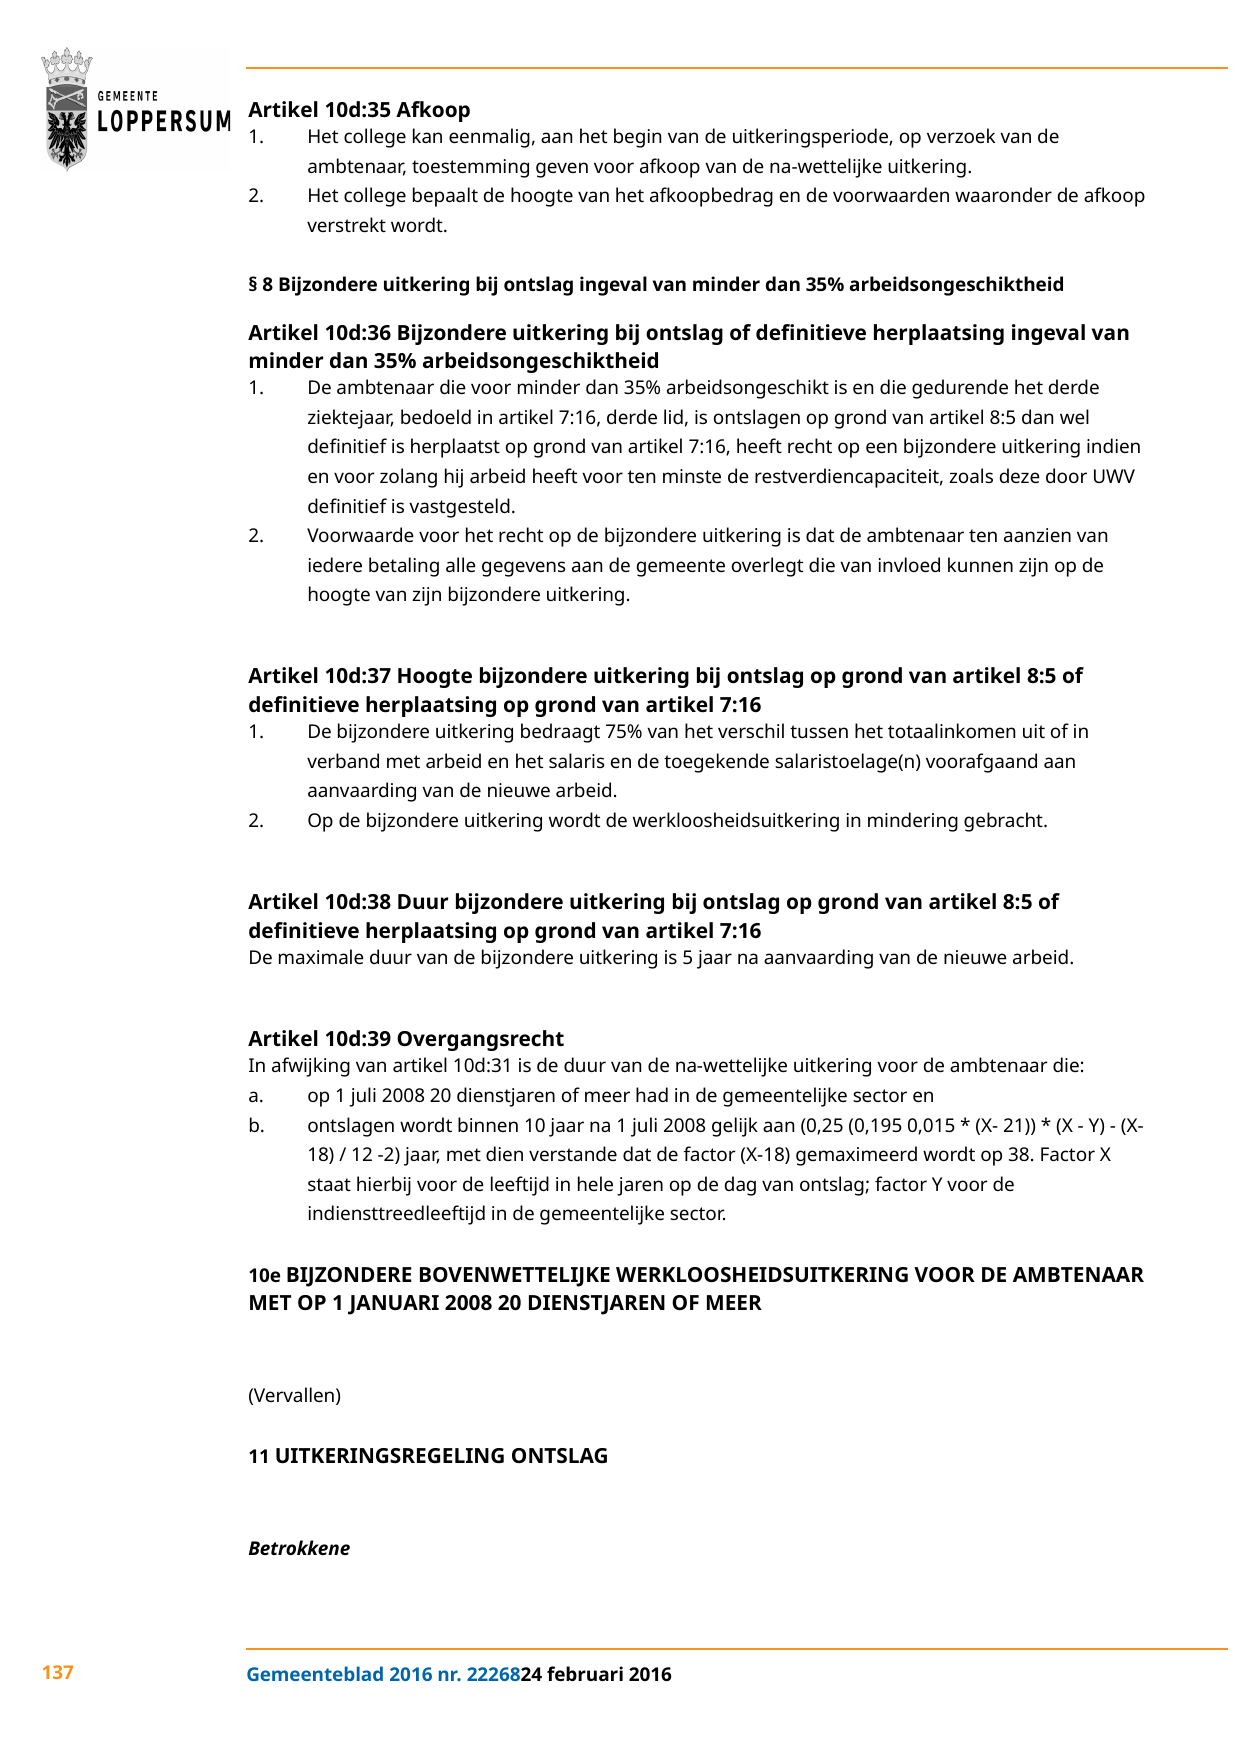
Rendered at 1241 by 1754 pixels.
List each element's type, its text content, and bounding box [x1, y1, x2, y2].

list Op de bijzondere uitkering wordt de werkloosheidsuitkering in mindering gebracht. [248, 807, 1152, 833]
text 10e BIJZONDERE BOVENWETTELIJKE WERKLOOSHEIDSUITKERING VOOR DE AMBTENAAR MET OP 1 JANUARI 2008 20 DIENSTJAREN OF MEER [248, 1260, 1152, 1317]
text De maximale duur van de bijzondere uitkering is 5 jaar na aanvaarding van de nieuwe arbeid. [248, 944, 1152, 970]
text Artikel 10d:37 Hoogte bijzondere uitkering bij ontslag op grond van artikel 8:5 of definitieve herplaatsing op grond van artikel 7:16 [248, 662, 1152, 718]
text Artikel 10d:38 Duur bijzondere uitkering bij ontslag op grond van artikel 8:5 of definitieve herplaatsing op grond van artikel 7:16 [248, 887, 1152, 944]
text Betrokkene [248, 1535, 1152, 1561]
picture [41, 47, 231, 172]
text In afwijking van artikel 10d:31 is de duur van de na-wettelijke uitkering voor de ambtenaar die: [248, 1053, 1152, 1078]
list De ambtenaar die voor minder dan 35% arbeidsongeschikt is en die gedurende het derde ziektejaar, bedoeld in artikel 7:16, derde lid, is ontslagen op grond van artikel 8:5 dan wel definitief is herplaatst op grond van artikel 7:16, heeft recht op een bijzondere uitkering indien en voor zolang hij arbeid heeft voor ten minste de restverdiencapaciteit, zoals deze door UWV definitief is vastgesteld. [248, 374, 1152, 519]
text § 8 Bijzondere uitkering bij ontslag ingeval van minder dan 35% arbeidsongeschiktheid [248, 271, 1152, 297]
list ontslagen wordt binnen 10 jaar na 1 juli 2008 gelijk aan (0,25 (0,195 0,015 * (X- 21)) * (X - Y) - (X-18) / 12 -2) jaar, met dien verstande dat de factor (X-18) gemaximeerd wordt op 38. Factor X staat hierbij voor de leeftijd in hele jaren op de dag van ontslag; factor Y voor de indiensttreedleeftijd in de gemeentelijke sector. [248, 1112, 1152, 1226]
list De bijzondere uitkering bedraagt 75% van het verschil tussen het totaalinkomen uit of in verband met arbeid en het salaris en de toegekende salaristoelage(n) voorafgaand aan aanvaarding van de nieuwe arbeid. [248, 718, 1152, 803]
text Artikel 10d:35 Afkoop [248, 95, 1152, 123]
text (Vervallen) [248, 1382, 1152, 1408]
text Artikel 10d:39 Overgangsrecht [248, 1024, 1152, 1053]
text Artikel 10d:36 Bijzondere uitkering bij ontslag of definitieve herplaatsing ingeval van minder dan 35% arbeidsongeschiktheid [248, 318, 1152, 374]
list Voorwaarde voor het recht op de bijzondere uitkering is dat de ambtenaar ten aanzien van iedere betaling alle gegevens aan de gemeente overlegt die van invloed kunnen zijn op de hoogte van zijn bijzondere uitkering. [248, 522, 1152, 607]
list Het college bepaalt de hoogte van het afkoopbedrag en de voorwaarden waaronder de afkoop verstrekt wordt. [248, 182, 1152, 238]
text 11 UITKERINGSREGELING ONTSLAG [248, 1441, 1152, 1469]
list Het college kan eenmalig, aan het begin van de uitkeringsperiode, op verzoek van de ambtenaar, toestemming geven voor afkoop van de na-wettelijke uitkering. [248, 123, 1152, 178]
list op 1 juli 2008 20 dienstjaren of meer had in de gemeentelijke sector en [248, 1082, 1152, 1108]
